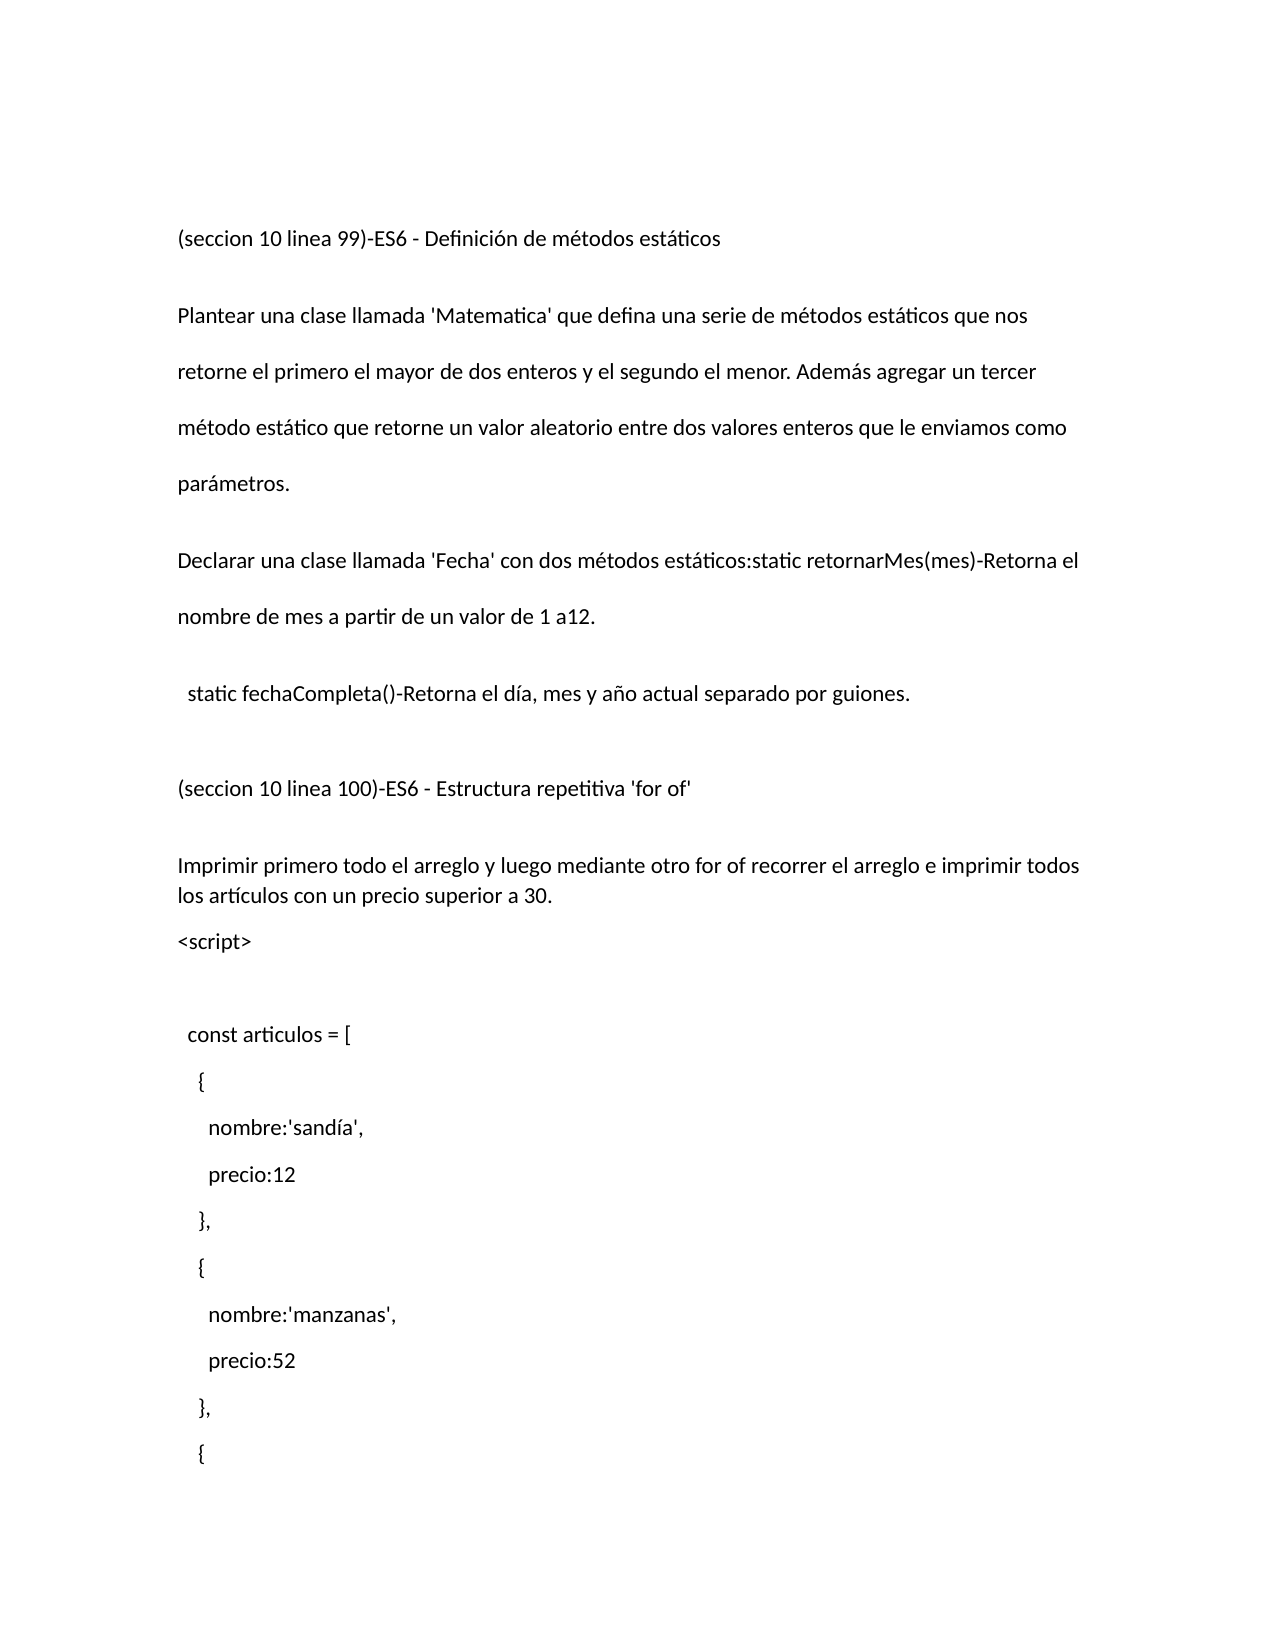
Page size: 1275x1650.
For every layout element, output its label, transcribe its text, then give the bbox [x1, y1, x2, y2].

text const articulos = [ [177, 1020, 1098, 1048]
text { [177, 1439, 1098, 1467]
text Plantear una clase llamada 'Matematica' que defina una serie de métodos estáticos que nos retorne el primero el mayor de dos enteros y el segundo el menor. Además agregar un tercer método estático que retorne un valor aleatorio entre dos valores enteros que le enviamos como parámetros. [177, 301, 1098, 497]
text static fechaCompleta()-Retorna el día, mes y año actual separado por guiones. [177, 679, 1098, 707]
text Imprimir primero todo el arreglo y luego mediante otro for of recorrer el arreglo e imprimir todos los artículos con un precio superior a 30. [177, 851, 1098, 909]
text (seccion 10 linea 99)-ES6 - Definición de métodos estáticos [177, 224, 1098, 252]
text }, [177, 1207, 1098, 1235]
text Declarar una clase llamada 'Fecha' con dos métodos estáticos:static retornarMes(mes)-Retorna el nombre de mes a partir de un valor de 1 a12. [177, 546, 1098, 630]
text }, [177, 1393, 1098, 1421]
text { [177, 1253, 1098, 1281]
text nombre:'sandía', [177, 1113, 1098, 1142]
text nombre:'manzanas', [177, 1300, 1098, 1328]
text precio:52 [177, 1346, 1098, 1374]
text { [177, 1067, 1098, 1095]
text (seccion 10 linea 100)-ES6 - Estructura repetitiva 'for of' [177, 774, 1098, 802]
text precio:12 [177, 1160, 1098, 1188]
text <script> [177, 927, 1098, 955]
